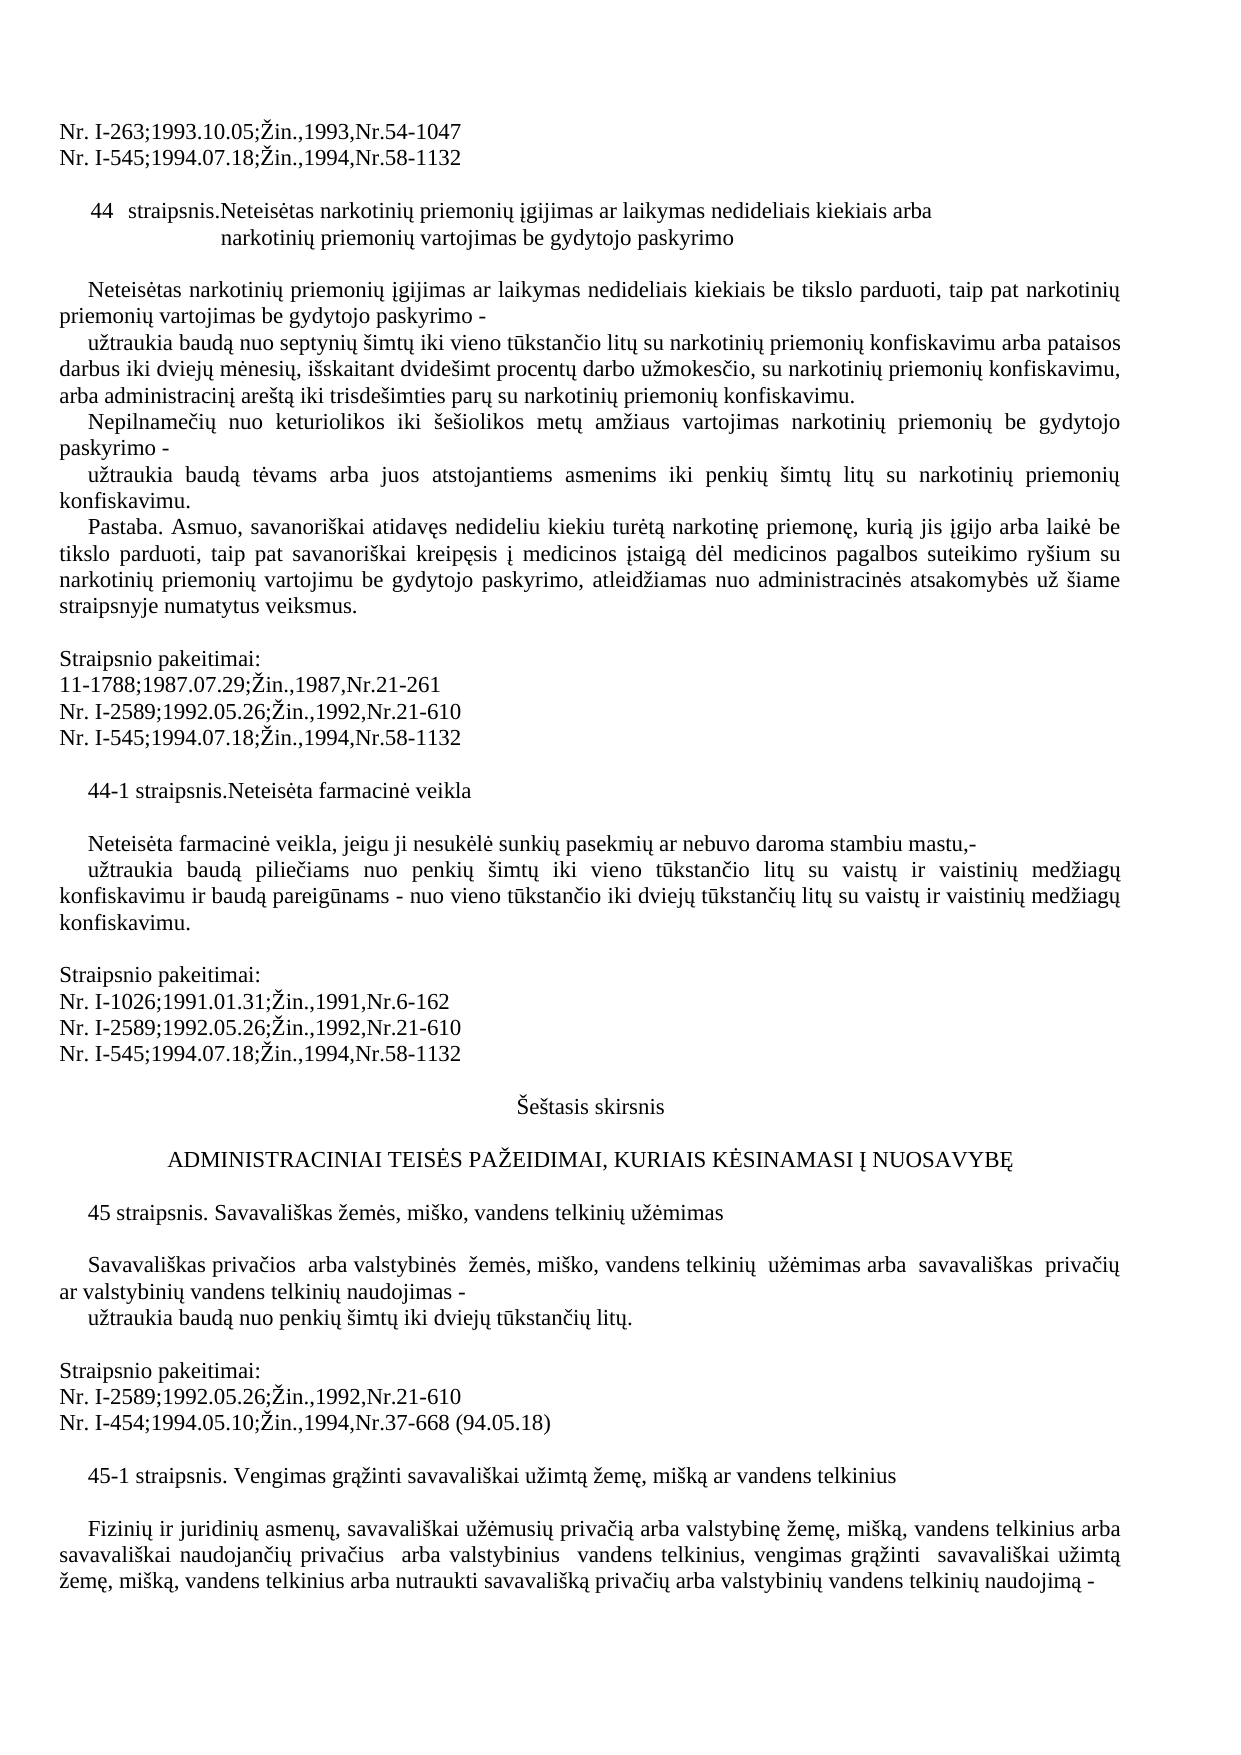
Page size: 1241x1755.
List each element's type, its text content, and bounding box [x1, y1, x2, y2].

text Nr. I-2589;1992.05.26;Žin.,1992,Nr.21-610 [59, 1014, 1122, 1041]
text Nr. I-454;1994.05.10;Žin.,1994,Nr.37-668 (94.05.18) [59, 1409, 1122, 1436]
text Nepilnamečių nuo keturiolikos iki šešiolikos metų amžiaus vartojimas narkotinių priemonių be gydytojo paskyrimo - [59, 408, 1122, 461]
text Nr. I-1026;1991.01.31;Žin.,1991,Nr.6-162 [59, 988, 1122, 1014]
text narkotinių priemonių vartojimas be gydytojo paskyrimo [209, 223, 1122, 250]
text Neteisėtas narkotinių priemonių įgijimas ar laikymas nedideliais kiekiais be tikslo parduoti, taip pat narkotinių priemonių vartojimas be gydytojo paskyrimo - [59, 276, 1122, 329]
text užtraukia baudą tėvams arba juos atstojantiems asmenims iki penkių šimtų litų su narkotinių priemonių konfiskavimu. [59, 461, 1122, 513]
text Nr. I-545;1994.07.18;Žin.,1994,Nr.58-1132 [59, 1041, 1122, 1067]
text ADMINISTRACINIAI TEISĖS PAŽEIDIMAI, KURIAIS KĖSINAMASI Į NUOSAVYBĘ [59, 1146, 1122, 1172]
text 44-1 straipsnis.Neteisėta farmacinė veikla [59, 777, 1122, 803]
text Straipsnio pakeitimai: [59, 645, 1122, 672]
text užtraukia baudą nuo septynių šimtų iki vieno tūkstančio litų su narkotinių priemonių konfiskavimu arba pataisos darbus iki dviejų mėnesių, išskaitant dvidešimt procentų darbo užmokesčio, su narkotinių priemonių konfiskavimu, arba administracinį areštą iki trisdešimties parų su narkotinių priemonių konfiskavimu. [59, 329, 1122, 408]
text Fizinių ir juridinių asmenų, savavališkai užėmusių privačią arba valstybinę žemę, mišką, vandens telkinius arba savavališkai naudojančių privačius arba valstybinius vandens telkinius, vengimas grąžinti savavališkai užimtą žemę, mišką, vandens telkinius arba nutraukti savavališką privačių arba valstybinių vandens telkinių naudojimą - [59, 1515, 1122, 1594]
text Straipsnio pakeitimai: [59, 961, 1122, 988]
text užtraukia baudą piliečiams nuo penkių šimtų iki vieno tūkstančio litų su vaistų ir vaistinių medžiagų konfiskavimu ir baudą pareigūnams - nuo vieno tūkstančio iki dviejų tūkstančių litų su vaistų ir vaistinių medžiagų konfiskavimu. [59, 856, 1122, 935]
list straipsnis.Neteisėtas narkotinių priemonių įgijimas ar laikymas nedideliais kiekiais arba [90, 197, 1122, 223]
text Šeštasis skirsnis [59, 1093, 1122, 1119]
text Pastaba. Asmuo, savanoriškai atidavęs nedideliu kiekiu turėtą narkotinę priemonę, kurią jis įgijo arba laikė be tikslo parduoti, taip pat savanoriškai kreipęsis į medicinos įstaigą dėl medicinos pagalbos suteikimo ryšium su narkotinių priemonių vartojimu be gydytojo paskyrimo, atleidžiamas nuo administracinės atsakomybės už šiame straipsnyje numatytus veiksmus. [59, 513, 1122, 619]
text 45-1 straipsnis. Vengimas grąžinti savavališkai užimtą žemę, mišką ar vandens telkinius [59, 1462, 1122, 1488]
text Nr. I-2589;1992.05.26;Žin.,1992,Nr.21-610 [59, 698, 1122, 724]
text 11-1788;1987.07.29;Žin.,1987,Nr.21-261 [59, 672, 1122, 698]
text užtraukia baudą nuo penkių šimtų iki dviejų tūkstančių litų. [59, 1304, 1122, 1330]
text Nr. I-545;1994.07.18;Žin.,1994,Nr.58-1132 [59, 724, 1122, 751]
text Savavališkas privačios arba valstybinės žemės, miško, vandens telkinių užėmimas arba savavališkas privačių ar valstybinių vandens telkinių naudojimas - [59, 1251, 1122, 1304]
text Nr. I-2589;1992.05.26;Žin.,1992,Nr.21-610 [59, 1383, 1122, 1409]
text 45 straipsnis. Savavališkas žemės, miško, vandens telkinių užėmimas [59, 1199, 1122, 1225]
text Neteisėta farmacinė veikla, jeigu ji nesukėlė sunkių pasekmių ar nebuvo daroma stambiu mastu,- [59, 830, 1122, 856]
text Nr. I-545;1994.07.18;Žin.,1994,Nr.58-1132 [59, 144, 1122, 171]
text Nr. I-263;1993.10.05;Žin.,1993,Nr.54-1047 [59, 118, 1122, 144]
text Straipsnio pakeitimai: [59, 1357, 1122, 1383]
